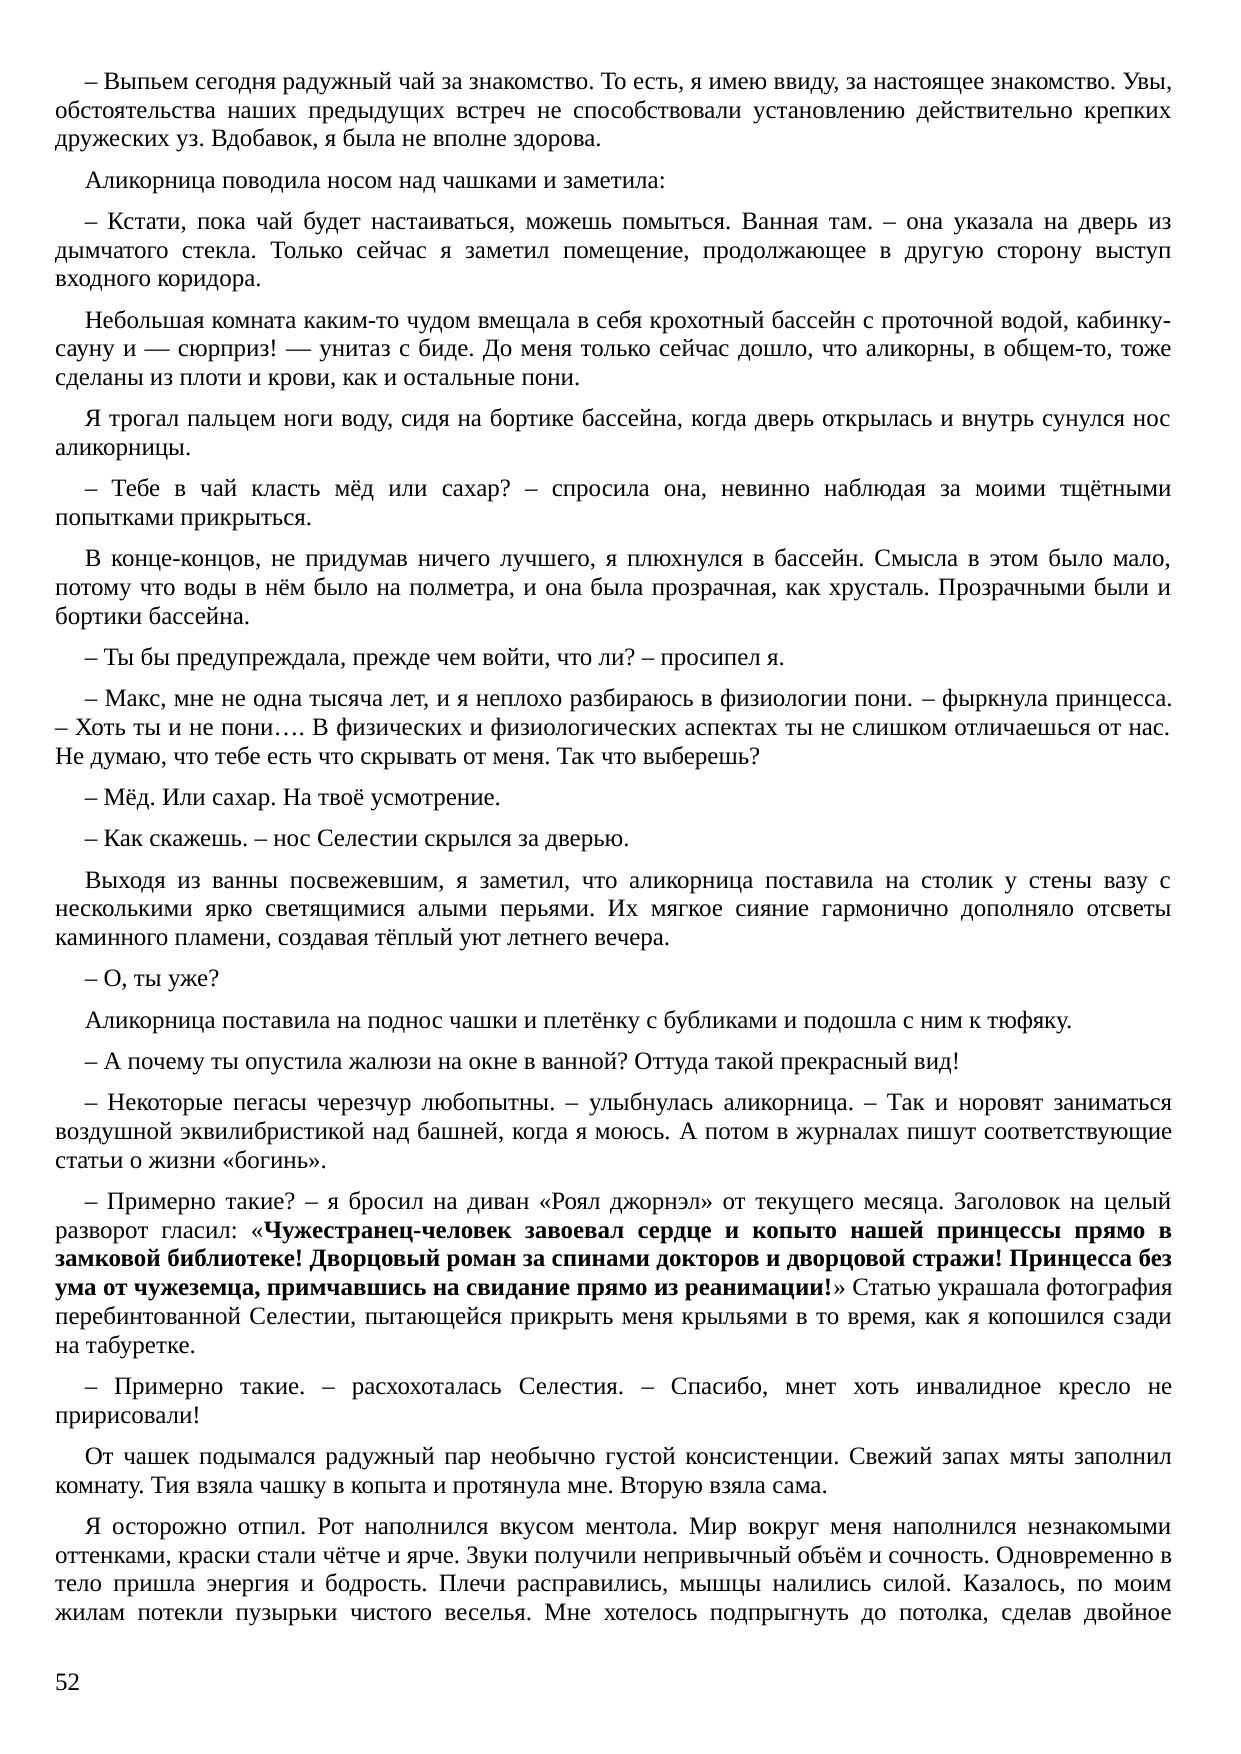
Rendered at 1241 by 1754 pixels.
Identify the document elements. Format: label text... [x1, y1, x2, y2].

text – Макс, мне не одна тысяча лет, и я неплохо разбираюсь в физиологии пони. – фыркнула принцесса. – Хоть ты и не пони…. В физических и физиологических аспектах ты не слишком отличаешься от нас. Не думаю, что тебе есть что скрывать от меня. Так что выберешь? [55, 683, 1173, 770]
text Аликорница поводила носом над чашками и заметила: [55, 165, 1173, 193]
text – Мёд. Или сахар. На твоё усмотрение. [55, 782, 1173, 811]
text От чашек подымался радужный пар необычно густой консистенции. Свежий запах мяты заполнил комнату. Тия взяла чашку в копыта и протянула мне. Вторую взяла сама. [55, 1441, 1173, 1498]
text Я осторожно отпил. Рот наполнился вкусом ментола. Мир вокруг меня наполнился незнакомыми оттенками, краски стали чётче и ярче. Звуки получили непривычный объём и сочность. Одновременно в тело пришла энергия и бодрость. Плечи расправились, мышцы налились силой. Казалось, по моим жилам потекли пузырьки чистого веселья. Мне хотелось подпрыгнуть до потолка, сделав двойное [55, 1511, 1173, 1626]
text – Выпьем сегодня радужный чай за знакомство. То есть, я имею ввиду, за настоящее знакомство. Увы, обстоятельства наших предыдущих встреч не способствовали установлению действительно крепких дружеских уз. Вдобавок, я была не вполне здорова. [55, 66, 1173, 152]
text Небольшая комната каким-то чудом вмещала в себя крохотный бассейн с проточной водой, кабинку-сауну и — сюрприз! — унитаз с биде. До меня только сейчас дошло, что аликорны, в общем-то, тоже сделаны из плоти и крови, как и остальные пони. [55, 305, 1173, 391]
text – Примерно такие? – я бросил на диван «Роял джорнэл» от текущего месяца. Заголовок на целый разворот гласил: «Чужестранец-человек завоевал сердце и копыто нашей принцессы прямо в замковой библиотеке! Дворцовый роман за спинами докторов и дворцовой стражи! Принцесса без ума от чужеземца, примчавшись на свидание прямо из реанимации!» Статью украшала фотография перебинтованной Селестии, пытающейся прикрыть меня крыльями в то время, как я копошился сзади на табуретке. [55, 1186, 1173, 1358]
text – Ты бы предупреждала, прежде чем войти, что ли? – просипел я. [55, 642, 1173, 671]
text – Как скажешь. – нос Селестии скрылся за дверью. [55, 823, 1173, 852]
text – Примерно такие. – расхохоталась Селестия. – Спасибо, мнет хоть инвалидное кресло не пририсовали! [55, 1371, 1173, 1428]
text В конце-концов, не придумав ничего лучшего, я плюхнулся в бассейн. Смысла в этом было мало, потому что воды в нём было на полметра, и она была прозрачная, как хрусталь. Прозрачными были и бортики бассейна. [55, 543, 1173, 630]
text – Некоторые пегасы черезчур любопытны. – улыбнулась аликорница. – Так и норовят заниматься воздушной эквилибристикой над башней, когда я моюсь. А потом в журналах пишут соответствующие статьи о жизни «богинь». [55, 1087, 1173, 1173]
text – Кстати, пока чай будет настаиваться, можешь помыться. Ванная там. – она указала на дверь из дымчатого стекла. Только сейчас я заметил помещение, продолжающее в другую сторону выступ входного коридора. [55, 206, 1173, 292]
text Выходя из ванны посвежевшим, я заметил, что аликорница поставила на столик у стены вазу с несколькими ярко светящимися алыми перьями. Их мягкое сияние гармонично дополняло отсветы каминного пламени, создавая тёплый уют летнего вечера. [55, 865, 1173, 951]
text – О, ты уже? [55, 963, 1173, 992]
text – Тебе в чай класть мёд или сахар? – спросила она, невинно наблюдая за моими тщётными попытками прикрыться. [55, 473, 1173, 531]
text Я трогал пальцем ноги воду, сидя на бортике бассейна, когда дверь открылась и внутрь сунулся нос аликорницы. [55, 403, 1173, 461]
text – А почему ты опустила жалюзи на окне в ванной? Оттуда такой прекрасный вид! [55, 1046, 1173, 1075]
text Аликорница поставила на поднос чашки и плетёнку с бубликами и подошла с ним к тюфяку. [55, 1005, 1173, 1033]
